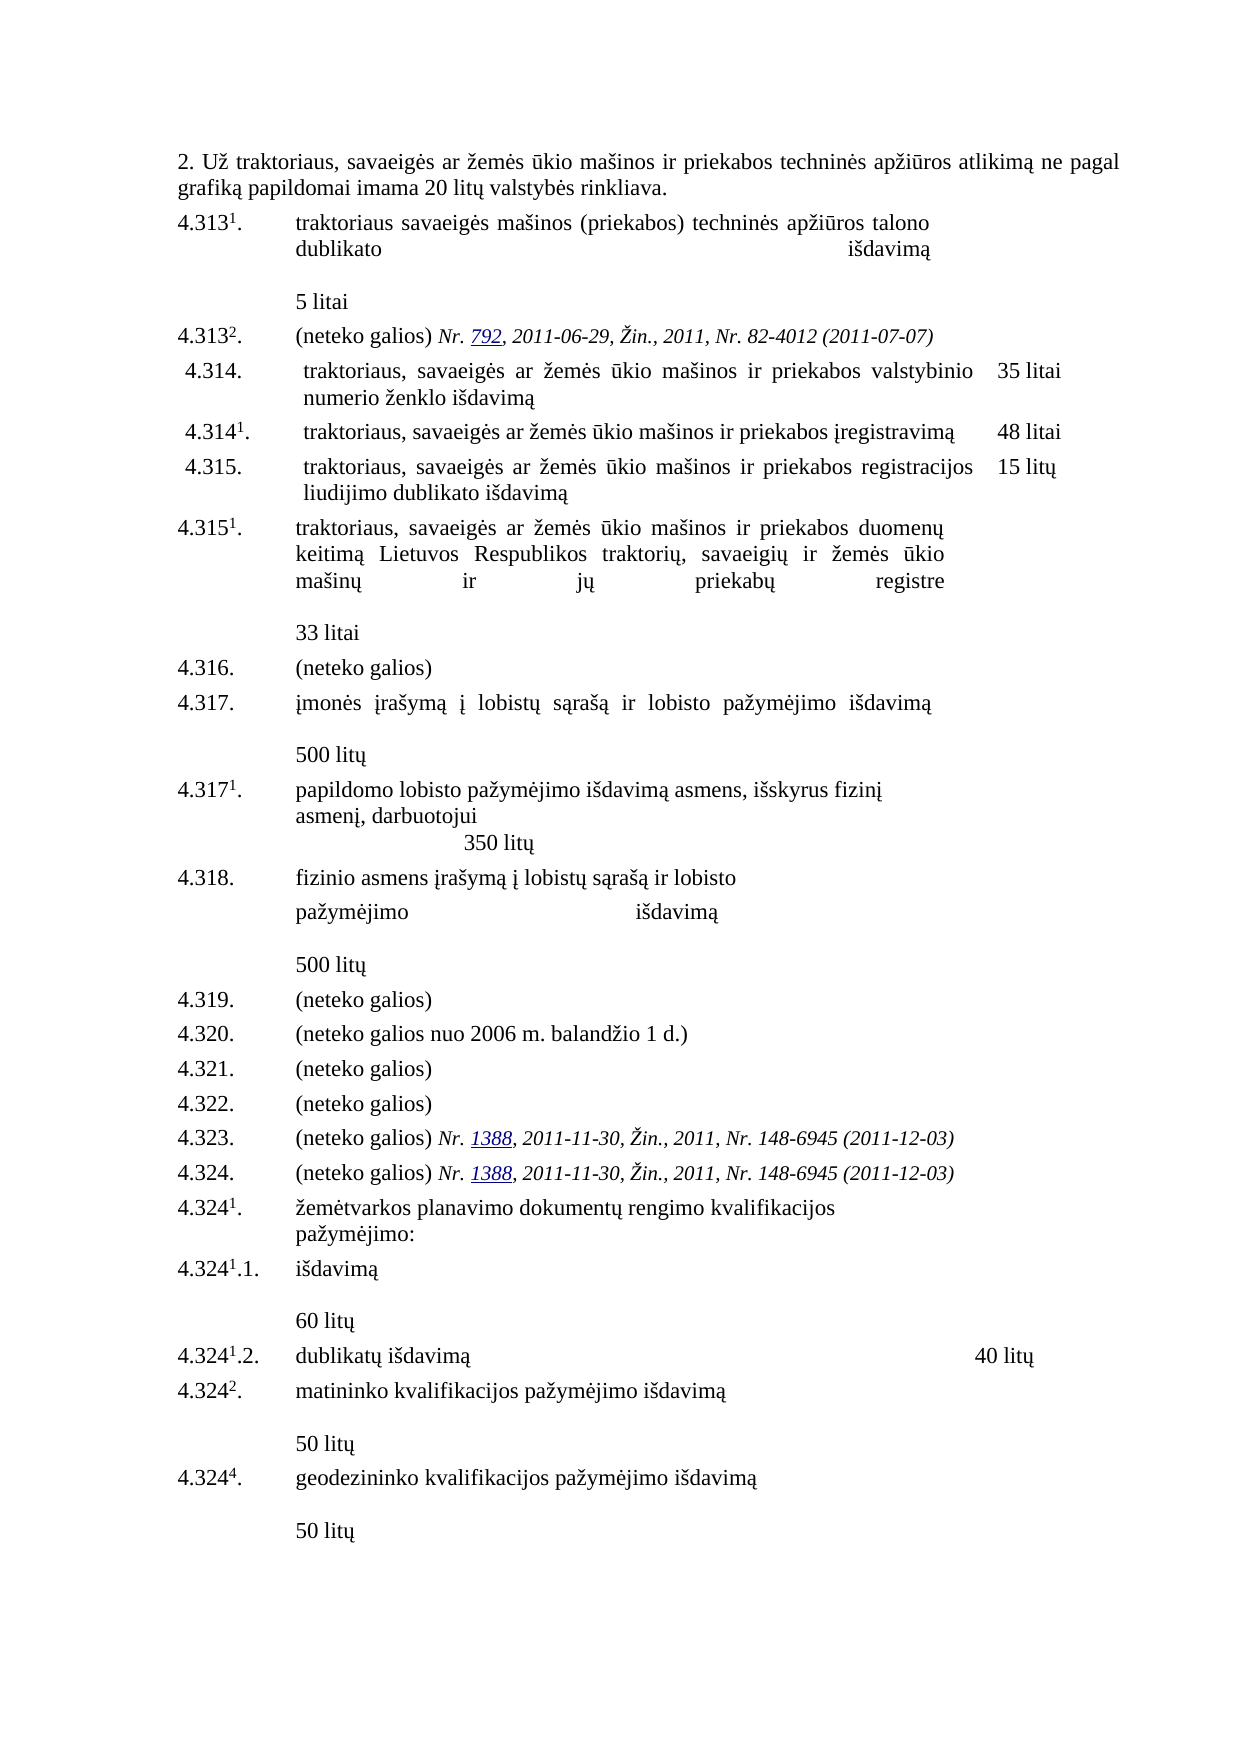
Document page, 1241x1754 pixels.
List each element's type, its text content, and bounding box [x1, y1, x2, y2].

text 4.3132. (neteko galios) Nr. 792, 2011-06-29, Žin., 2011, Nr. 82-4012 (2011-07-07) [177, 322, 1122, 349]
table_cell 48 litai [986, 418, 1144, 453]
text 4.3171. papildomo lobisto pažymėjimo išdavimą asmens, išskyrus fizinį asmenį, darbuotojui 350 litų [177, 776, 930, 855]
text 4.316. (neteko galios) [177, 654, 945, 680]
text 4.324. (neteko galios) Nr. 1388, 2011-11-30, Žin., 2011, Nr. 148-6945 (2011-12-03) [177, 1159, 1122, 1185]
text 4.317. įmonės įrašymą į lobistų sąrašą ir lobisto pažymėjimo išdavimą 500 litų [177, 689, 945, 768]
text 4.3151. traktoriaus, savaeigės ar žemės ūkio mašinos ir priekabos duomenų keitimą Lietuvos Respublikos traktorių, savaeigių ir žemės ūkio mašinų ir jų priekabų registre 33 litai [177, 514, 945, 646]
text 4.3241.2. dublikatų išdavimą 40 litų [177, 1342, 1152, 1368]
text pažymėjimo išdavimą 500 litų [177, 898, 945, 977]
table_cell 4.315. [174, 453, 292, 514]
text 4.322. (neteko galios) [177, 1090, 945, 1116]
text 4.319. (neteko galios) [177, 986, 945, 1012]
text 4.320. (neteko galios nuo 2006 m. balandžio 1 d.) [177, 1020, 945, 1047]
text 4.321. (neteko galios) [177, 1055, 945, 1081]
text 4.3241.1. išdavimą 60 litų [177, 1255, 856, 1334]
table_header traktoriaus, savaeigės ar žemės ūkio mašinos ir priekabos valstybinio numerio ženklo išdavimą [292, 357, 986, 418]
text 4.3241. žemėtvarkos planavimo dokumentų rengimo kvalifikacijos pažymėjimo: [177, 1194, 856, 1246]
text 4.323. (neteko galios) Nr. 1388, 2011-11-30, Žin., 2011, Nr. 148-6945 (2011-12-03) [177, 1124, 1122, 1151]
table_cell traktoriaus, savaeigės ar žemės ūkio mašinos ir priekabos registracijos liudijimo dublikato išdavimą [292, 453, 986, 514]
text 4.3244. geodezininko kvalifikacijos pažymėjimo išdavimą 50 litų [177, 1464, 945, 1543]
text 4.3242. matininko kvalifikacijos pažymėjimo išdavimą 50 litų [177, 1377, 945, 1456]
text 2. Už traktoriaus, savaeigės ar žemės ūkio mašinos ir priekabos techninės apžiūros atlikimą ne pagal grafiką papildomai imama 20 litų valstybės rinkliava. [177, 148, 1122, 200]
table_header 35 litai [986, 357, 1144, 418]
table_cell 15 litų [986, 453, 1144, 514]
table_cell 4.3141. [174, 418, 292, 453]
table_cell traktoriaus, savaeigės ar žemės ūkio mašinos ir priekabos įregistravimą [292, 418, 986, 453]
text 4.3131. traktoriaus savaeigės mašinos (priekabos) techninės apžiūros talono dublikato išdavimą 5 litai [177, 209, 930, 314]
table_header 4.314. [174, 357, 292, 418]
text 4.318. fizinio asmens įrašymą į lobistų sąrašą ir lobisto [177, 863, 945, 890]
